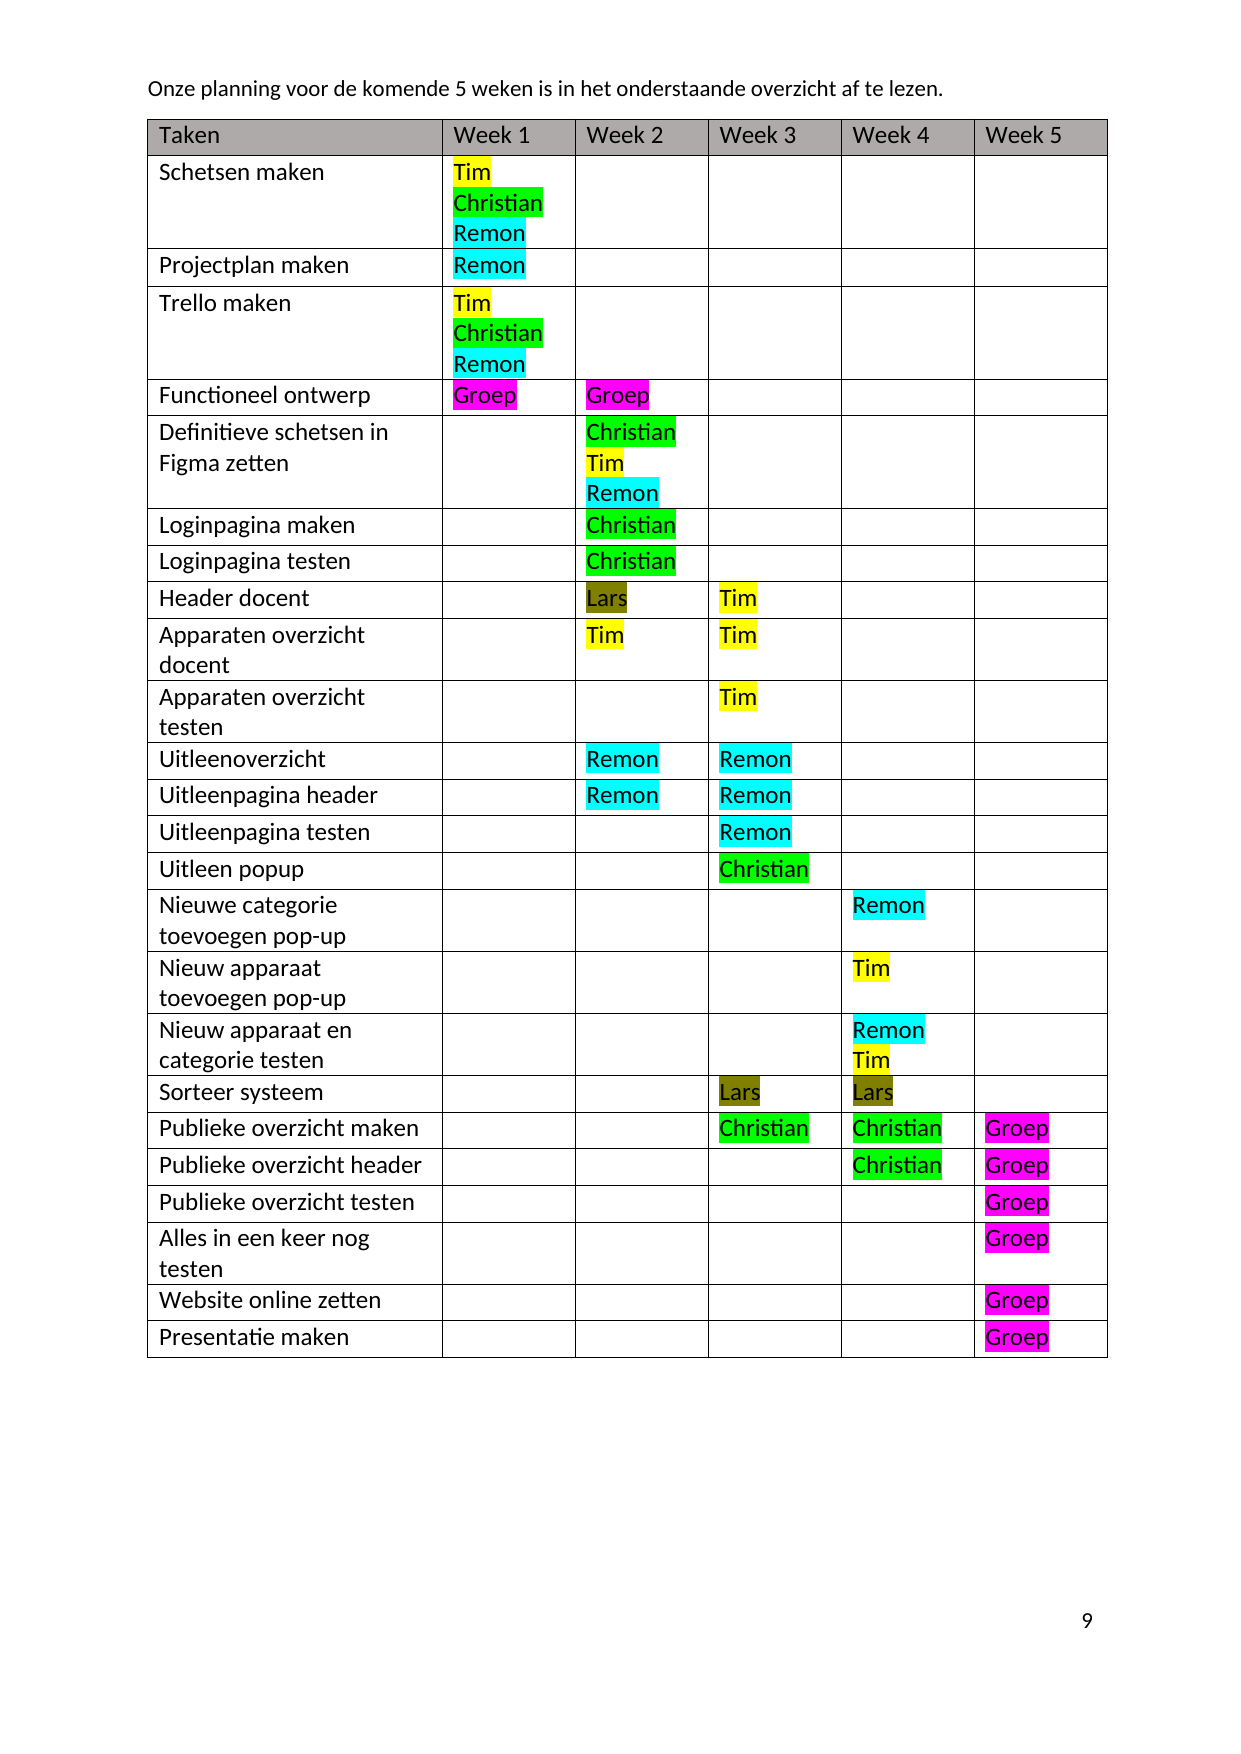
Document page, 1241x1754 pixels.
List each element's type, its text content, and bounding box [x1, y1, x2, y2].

table_cell [842, 681, 974, 742]
table_cell [443, 952, 575, 1013]
table_header Week 5 [975, 120, 1107, 155]
table_cell Groep [975, 1223, 1107, 1284]
table_cell Nieuwe categorie toevoegen pop-up [148, 890, 442, 951]
table_cell Remon [576, 780, 708, 815]
table_header Week 3 [709, 120, 841, 155]
table_cell [709, 380, 841, 415]
table_cell Header docent [148, 582, 442, 618]
table_cell Tim [709, 619, 841, 680]
table_header Week 4 [842, 120, 974, 155]
table_cell [842, 582, 974, 618]
table_cell [975, 1076, 1107, 1112]
table_cell Nieuw apparaat toevoegen pop-up [148, 952, 442, 1013]
table_cell [975, 743, 1107, 779]
table_cell Trello maken [148, 287, 442, 378]
table_cell [709, 952, 841, 1013]
table_cell [443, 780, 575, 815]
table_cell [443, 509, 575, 544]
table_cell Groep [975, 1285, 1107, 1320]
table_cell [576, 952, 708, 1013]
table_cell [709, 1285, 841, 1320]
table_cell Website online zetten [148, 1285, 442, 1320]
table_cell [842, 156, 974, 248]
table_cell [709, 1223, 841, 1284]
table_cell [842, 509, 974, 544]
table_cell [443, 853, 575, 889]
table_cell [709, 156, 841, 248]
table_cell [443, 1285, 575, 1320]
table_cell Tim [709, 681, 841, 742]
table_cell [443, 416, 575, 508]
table_cell [975, 546, 1107, 581]
table_header Taken [148, 120, 442, 155]
table_cell [709, 249, 841, 286]
table_cell [975, 156, 1107, 248]
table_cell [443, 1321, 575, 1357]
table_cell [975, 509, 1107, 544]
table_cell Uitleenpagina header [148, 780, 442, 815]
table_cell Remon [709, 816, 841, 852]
table_cell Remon Tim [842, 1014, 974, 1075]
table_cell [842, 853, 974, 889]
table_cell [576, 1186, 708, 1222]
table_cell [576, 1113, 708, 1148]
table_cell [975, 582, 1107, 618]
table_cell Groep [975, 1149, 1107, 1185]
table_cell Uitleenpagina testen [148, 816, 442, 852]
table_cell Projectplan maken [148, 249, 442, 286]
table_cell [443, 1076, 575, 1112]
table_cell [842, 1223, 974, 1284]
table_cell [842, 1186, 974, 1222]
table_cell Presentatie maken [148, 1321, 442, 1357]
table_cell [443, 743, 575, 779]
text Onze planning voor de komende 5 weken is in het onderstaande overzicht af te lezen. [148, 74, 1093, 102]
table_cell Alles in een keer nog testen [148, 1223, 442, 1284]
table_cell Publieke overzicht testen [148, 1186, 442, 1222]
table_cell [842, 249, 974, 286]
table_cell [443, 1186, 575, 1222]
table_cell Definitieve schetsen in Figma zetten [148, 416, 442, 508]
table_cell Christian [842, 1113, 974, 1148]
table_cell [842, 780, 974, 815]
table_cell [975, 287, 1107, 378]
table_cell Publieke overzicht maken [148, 1113, 442, 1148]
table_cell Nieuw apparaat en categorie testen [148, 1014, 442, 1075]
table_cell Tim [709, 582, 841, 618]
table_cell [443, 582, 575, 618]
table_cell [443, 619, 575, 680]
table_cell Tim Christian Remon [443, 156, 575, 248]
table_cell Apparaten overzicht docent [148, 619, 442, 680]
table_cell [842, 416, 974, 508]
table_cell Groep [975, 1113, 1107, 1148]
table_cell [443, 1223, 575, 1284]
table_cell Functioneel ontwerp [148, 380, 442, 415]
table_cell Groep [576, 380, 708, 415]
table_cell [975, 249, 1107, 286]
table_cell Groep [443, 380, 575, 415]
table_cell [842, 380, 974, 415]
table_cell [709, 1321, 841, 1357]
table_header Week 2 [576, 120, 708, 155]
table_cell [975, 952, 1107, 1013]
table_cell [975, 1014, 1107, 1075]
table_cell [975, 380, 1107, 415]
table_cell Tim [576, 619, 708, 680]
table_cell Christian [709, 853, 841, 889]
table_cell [975, 890, 1107, 951]
table_cell [709, 287, 841, 378]
table_cell Uitleenoverzicht [148, 743, 442, 779]
table_cell Loginpagina maken [148, 509, 442, 544]
table_cell Uitleen popup [148, 853, 442, 889]
table_cell Lars [842, 1076, 974, 1112]
table_cell [709, 546, 841, 581]
table_cell Christian [709, 1113, 841, 1148]
table_cell Loginpagina testen [148, 546, 442, 581]
table_cell Remon [842, 890, 974, 951]
table_cell [443, 681, 575, 742]
table_cell [576, 287, 708, 378]
table_cell Schetsen maken [148, 156, 442, 248]
table_cell [975, 416, 1107, 508]
table_cell Remon [443, 249, 575, 286]
table_cell [975, 816, 1107, 852]
table_cell Christian Tim Remon [576, 416, 708, 508]
table_cell [975, 619, 1107, 680]
table_cell [576, 1076, 708, 1112]
table_cell [842, 546, 974, 581]
table_cell [443, 890, 575, 951]
table_cell [709, 1014, 841, 1075]
table_cell Publieke overzicht header [148, 1149, 442, 1185]
table_cell Tim Christian Remon [443, 287, 575, 378]
table_cell [443, 546, 575, 581]
table_cell [709, 416, 841, 508]
table_cell [709, 890, 841, 951]
table_cell Christian [576, 546, 708, 581]
table_cell [975, 681, 1107, 742]
table_cell [443, 816, 575, 852]
table_cell [842, 1285, 974, 1320]
table_cell [975, 853, 1107, 889]
table_cell Sorteer systeem [148, 1076, 442, 1112]
table_cell [443, 1014, 575, 1075]
table_cell Christian [842, 1149, 974, 1185]
table_cell [709, 509, 841, 544]
table_cell [576, 816, 708, 852]
table_cell [576, 1149, 708, 1185]
table_cell [842, 743, 974, 779]
table_cell [842, 287, 974, 378]
table_cell Tim [842, 952, 974, 1013]
table_cell Remon [709, 743, 841, 779]
table_cell [576, 1223, 708, 1284]
table_header Week 1 [443, 120, 575, 155]
table_cell [576, 1321, 708, 1357]
table_cell Remon [576, 743, 708, 779]
table_cell [576, 853, 708, 889]
table_cell Apparaten overzicht testen [148, 681, 442, 742]
table_cell Lars [576, 582, 708, 618]
table_cell Remon [709, 780, 841, 815]
table_cell [576, 1014, 708, 1075]
table_cell [576, 681, 708, 742]
table_cell [576, 156, 708, 248]
table_cell [576, 1285, 708, 1320]
table_cell [443, 1113, 575, 1148]
table_cell [709, 1149, 841, 1185]
table_cell Groep [975, 1186, 1107, 1222]
table_cell [709, 1186, 841, 1222]
table_cell [842, 1321, 974, 1357]
table_cell Lars [709, 1076, 841, 1112]
table_cell Groep [975, 1321, 1107, 1357]
table_cell [443, 1149, 575, 1185]
table_cell [975, 780, 1107, 815]
table_cell [576, 890, 708, 951]
table_cell [842, 816, 974, 852]
table_cell [576, 249, 708, 286]
table_cell [842, 619, 974, 680]
table_cell Christian [576, 509, 708, 544]
